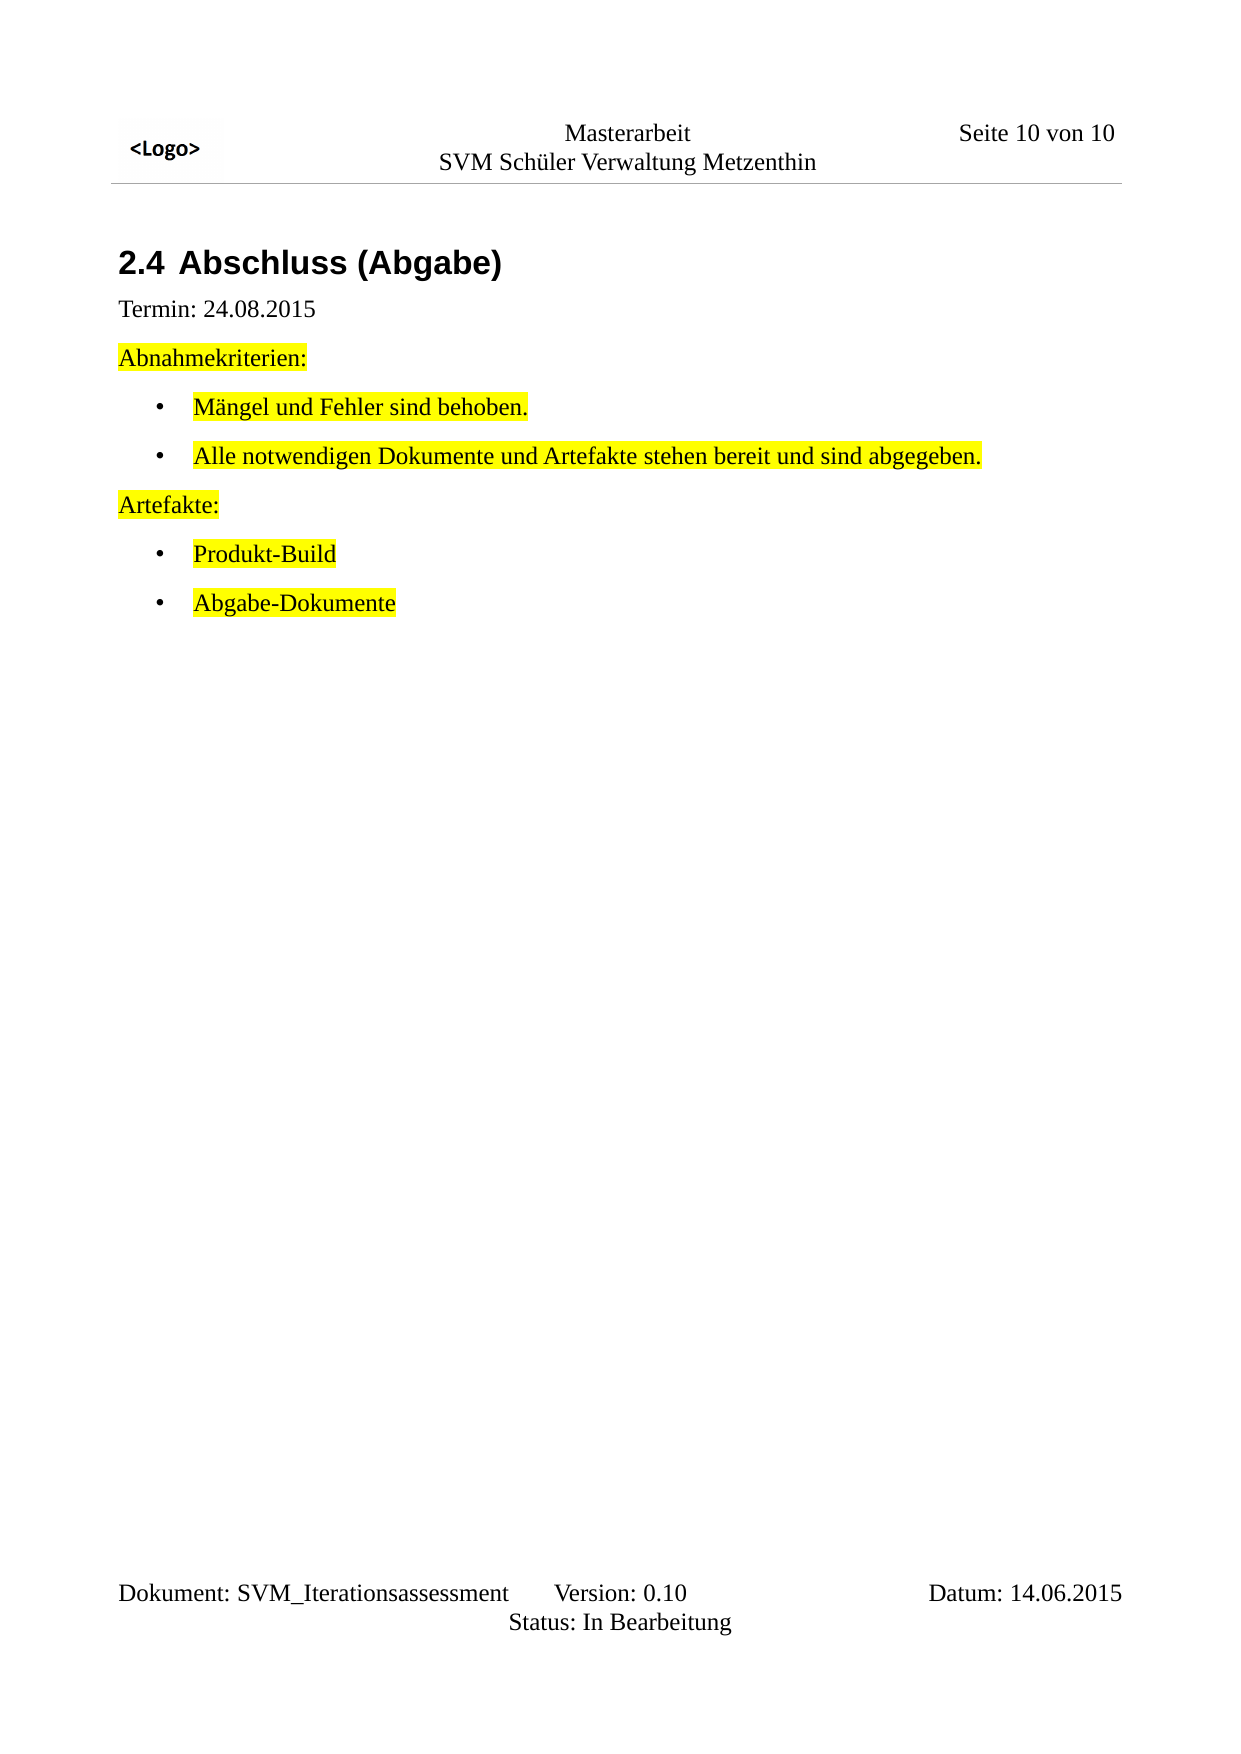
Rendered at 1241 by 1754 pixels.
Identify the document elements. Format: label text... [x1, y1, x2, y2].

picture [118, 118, 224, 183]
text Artefakte: [118, 490, 1122, 519]
text Abnahmekriterien: [118, 343, 1122, 371]
list Abgabe-Dokumente [156, 588, 1122, 617]
list Produkt-Build [156, 539, 1122, 568]
text Termin: 24.08.2015 [118, 294, 1122, 322]
list Alle notwendigen Dokumente und Artefakte stehen bereit und sind abgegeben. [156, 441, 1122, 469]
list Mängel und Fehler sind behoben. [156, 392, 1122, 421]
subtitle Abschluss (Abgabe) [118, 242, 1122, 281]
